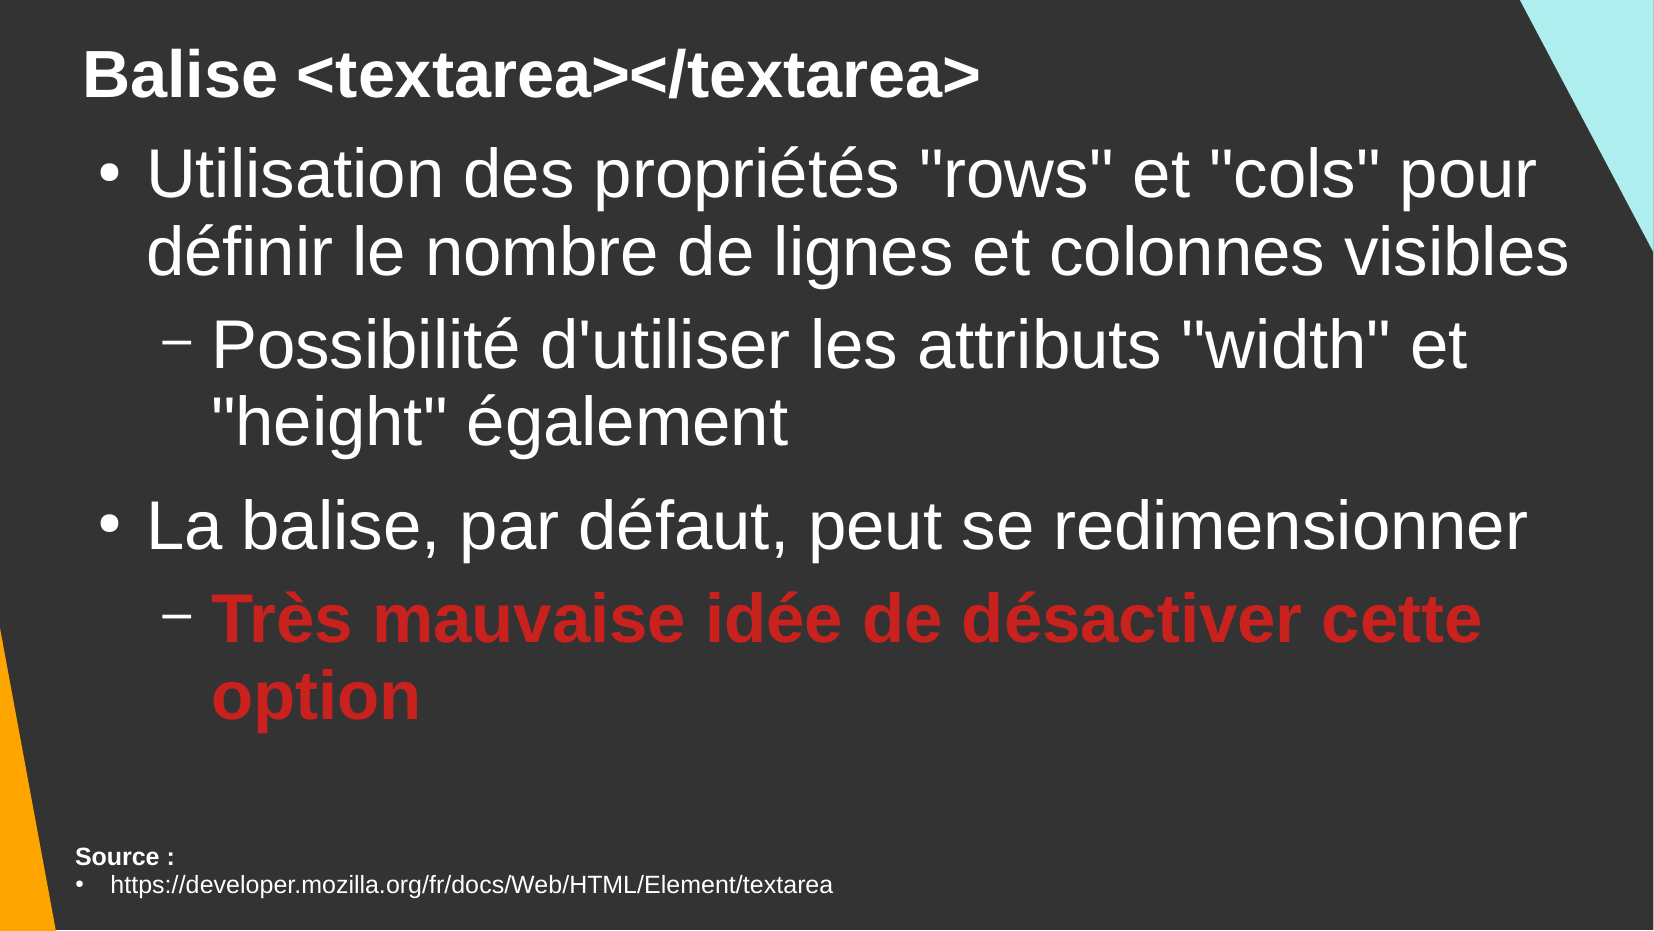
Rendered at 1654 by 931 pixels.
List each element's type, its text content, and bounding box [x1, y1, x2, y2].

text_box [0, 628, 56, 931]
list Utilisation des propriétés "rows" et "cols" pour définir le nombre de lignes et colonnes visibles Possibilité d'utiliser les attributs "width" et "height" également La balise, par défaut, peut se redimensionner Très mauvaise idée de désactiver cette option [80, 135, 1605, 798]
text_box Source : https://developer.mozilla.org/fr/docs/Web/HTML/Element/textarea [60, 835, 1546, 907]
title Balise <textarea></textarea> [82, 37, 1571, 114]
text_box [1519, 0, 1654, 254]
